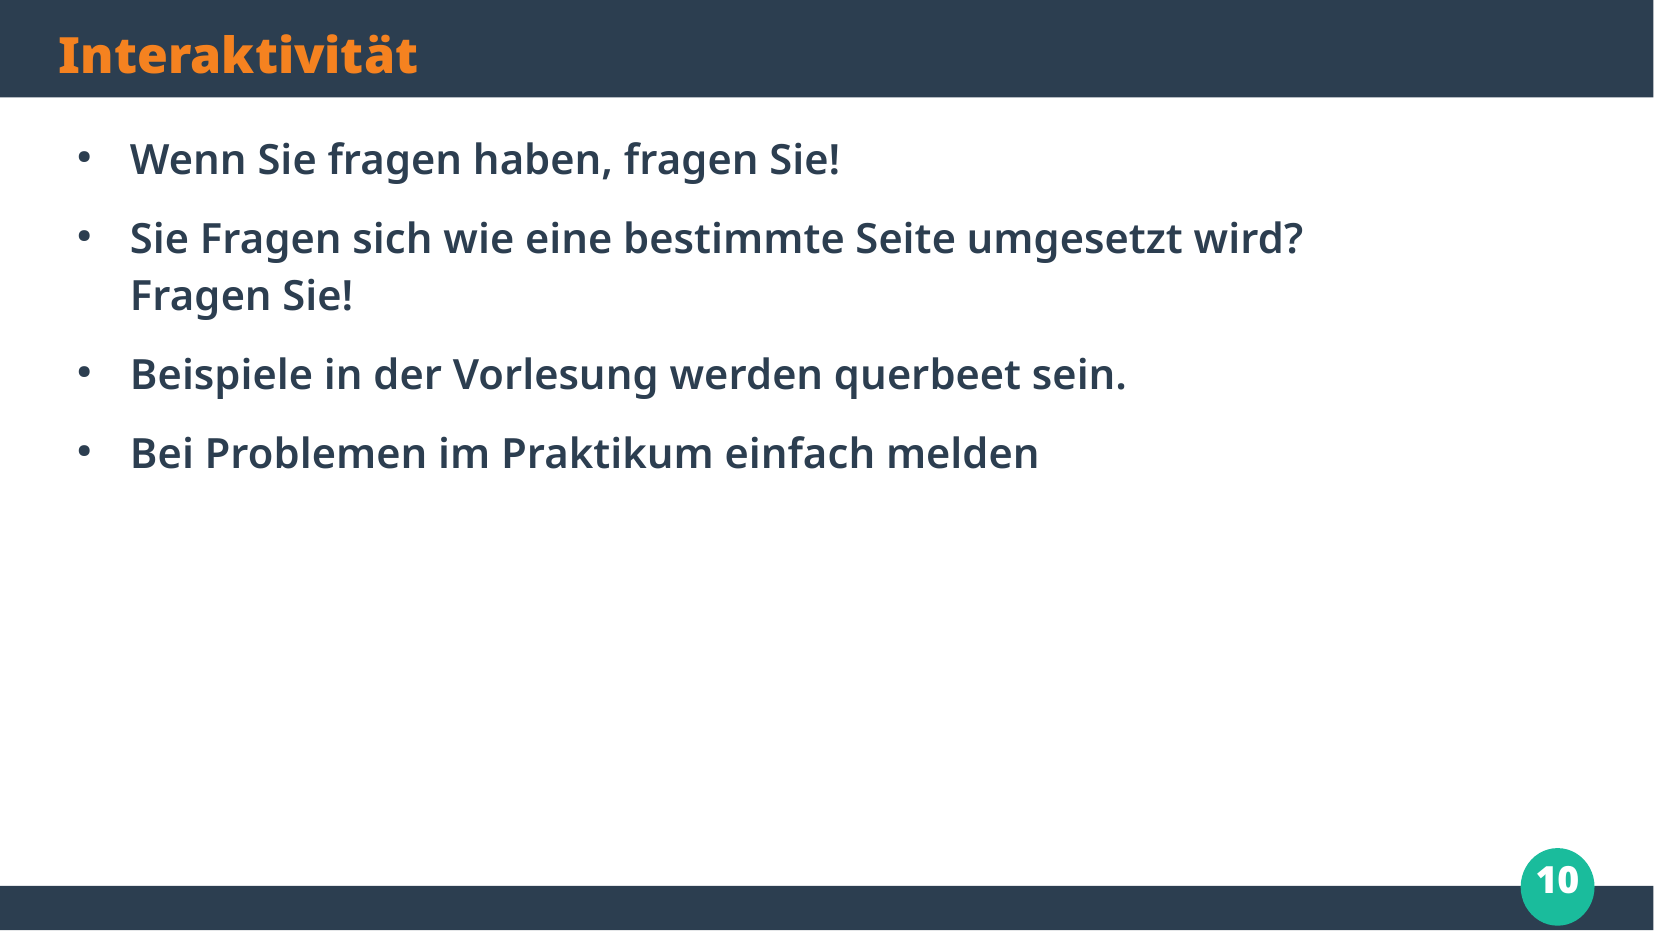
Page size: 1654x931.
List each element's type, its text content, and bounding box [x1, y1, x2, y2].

list Wenn Sie fragen haben, fragen Sie! Sie Fragen sich wie eine bestimmte Seite umgesetzt wird? Fragen Sie! Beispiele in der Vorlesung werden querbeet sein. Bei Problemen im Praktikum einfach melden [59, 129, 1595, 864]
title Interaktivität [59, 8, 1595, 89]
